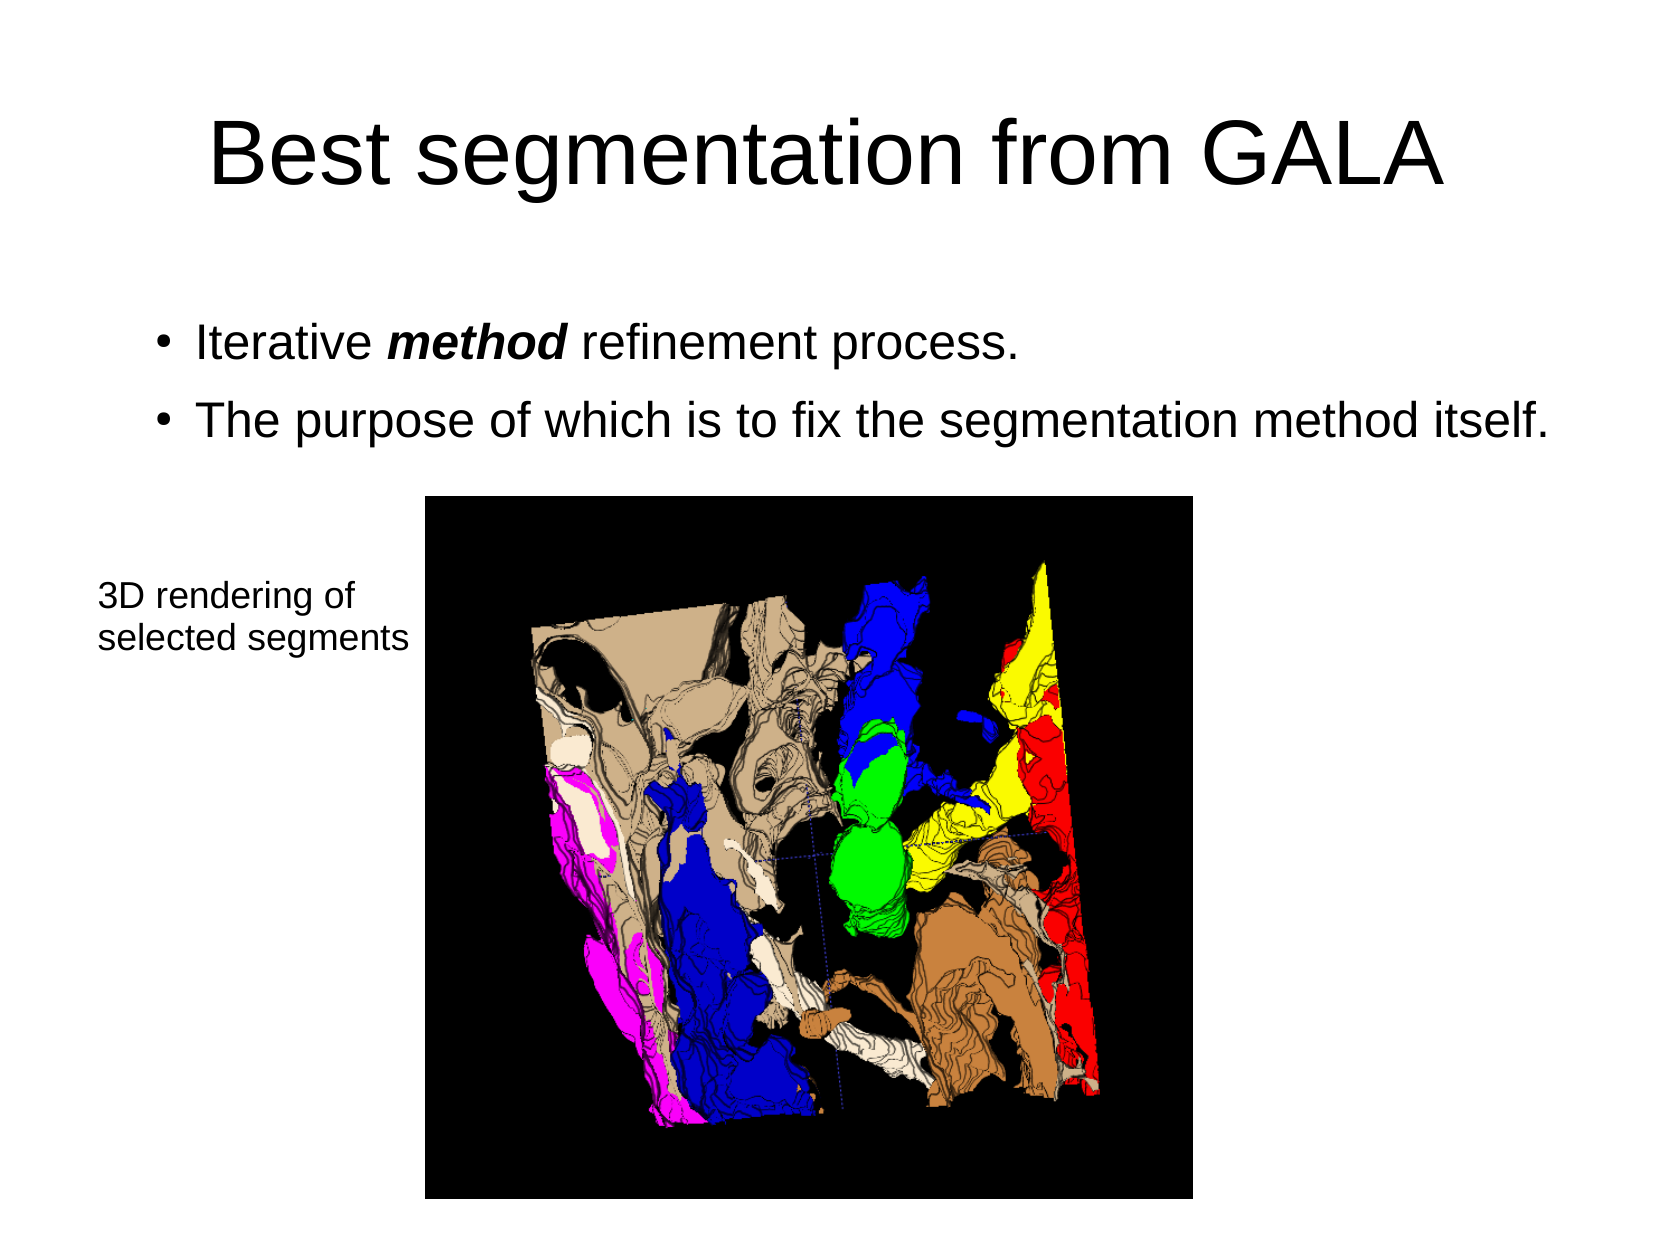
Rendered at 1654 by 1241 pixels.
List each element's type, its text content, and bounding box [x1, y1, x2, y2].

text_box 3D rendering of selected segments [82, 566, 473, 686]
list Iterative method refinement process. The purpose of which is to fix the segmentation method itself. [141, 236, 1630, 485]
title Best segmentation from GALA [82, 49, 1571, 257]
picture [425, 496, 1193, 1199]
